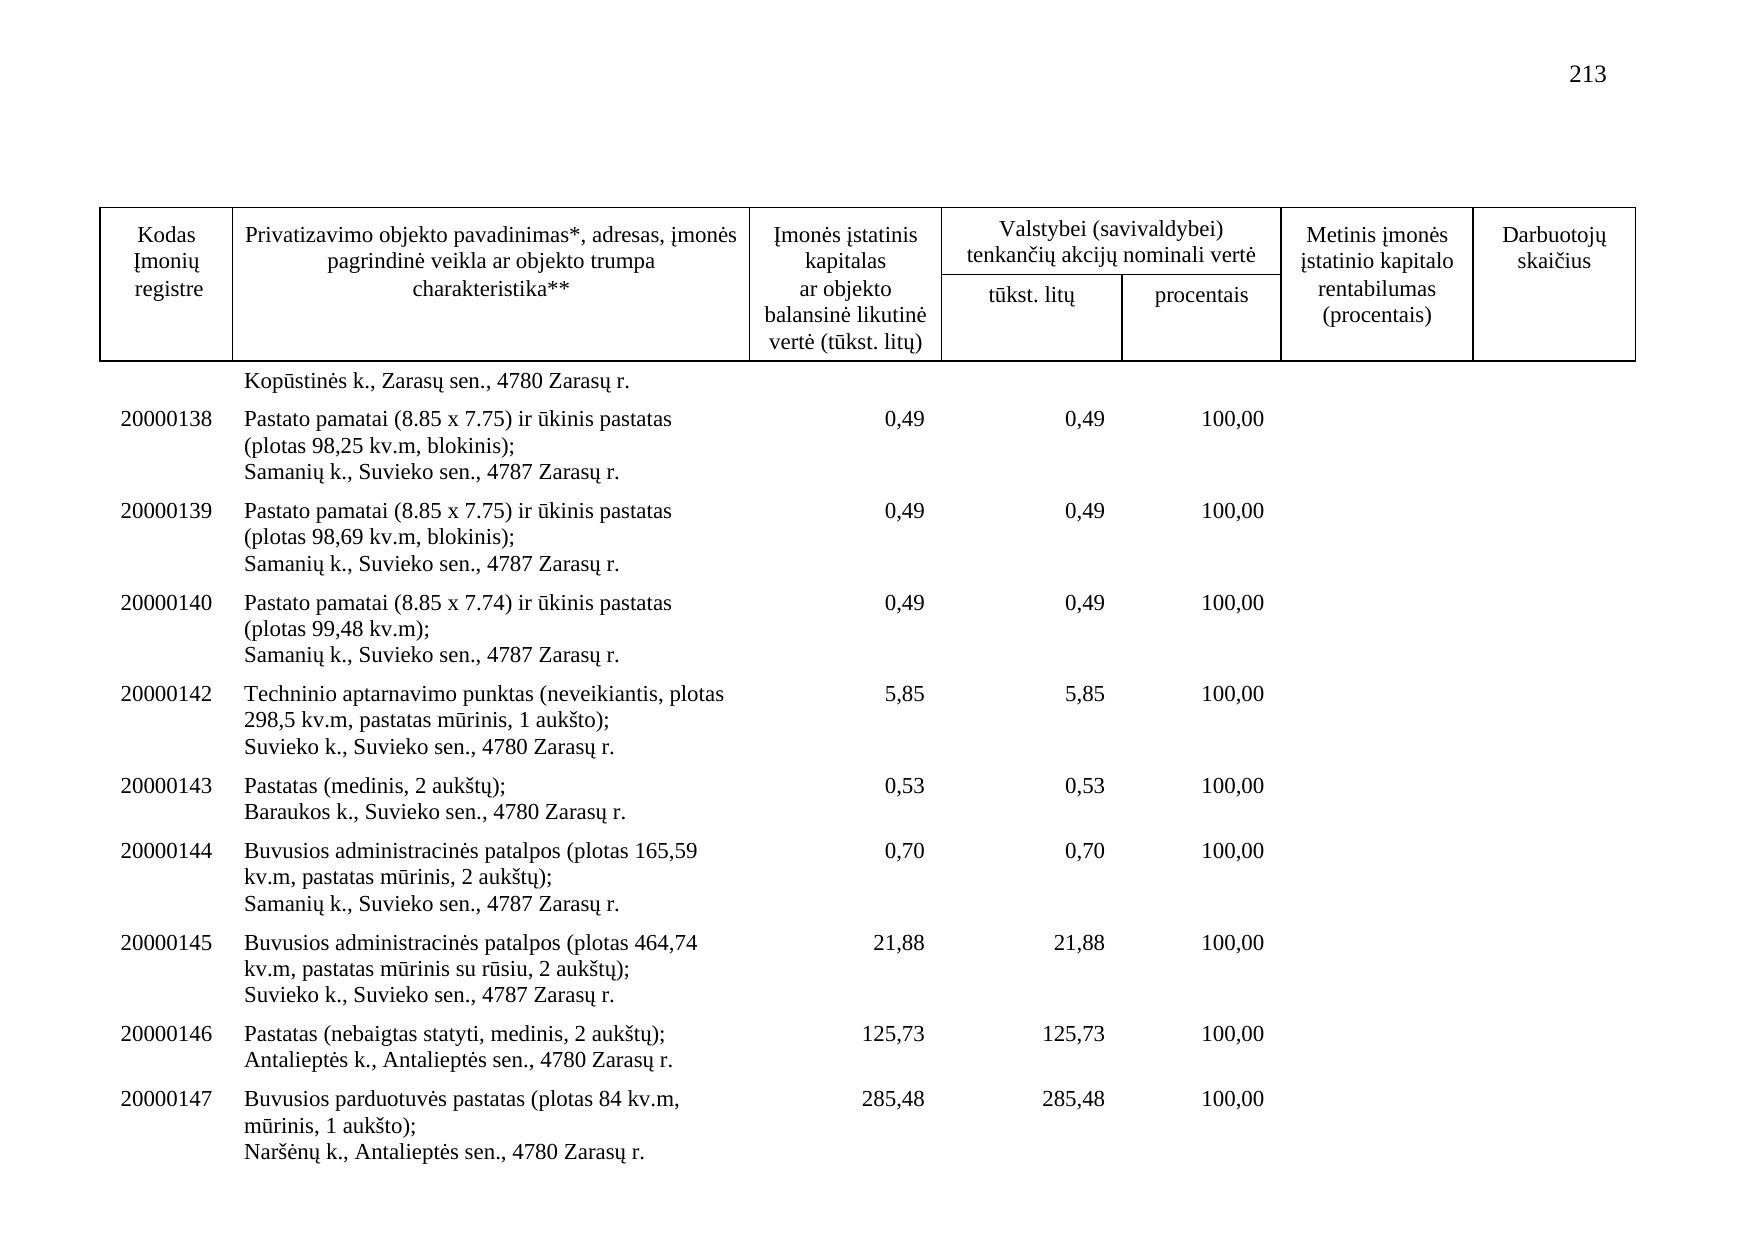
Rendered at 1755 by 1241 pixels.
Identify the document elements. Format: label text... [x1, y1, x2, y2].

table_cell 100,00 [1122, 831, 1281, 922]
table_cell [1281, 1014, 1473, 1079]
table_cell 100,00 [1122, 399, 1281, 491]
table_cell [941, 362, 1122, 399]
table_cell [1473, 1014, 1636, 1079]
table_header Privatizavimo objekto pavadinimas*, adresas, įmonės pagrindinė veikla ar objekto trumpa [233, 208, 749, 273]
table_cell 20000142 [100, 674, 233, 766]
table_cell [1281, 766, 1473, 831]
table_cell [1281, 922, 1473, 1014]
table_cell [1281, 583, 1473, 674]
table_cell [1473, 922, 1636, 1014]
table_cell [1473, 362, 1636, 399]
table_cell 20000138 [100, 399, 233, 491]
table_cell Pastatas (nebaigtas statyti, medinis, 2 aukštų); Antalieptės k., Antalieptės sen., 4780 Zarasų r. [233, 1014, 749, 1079]
table_header Darbuotojų skaičius [1474, 208, 1635, 273]
table_cell 0,49 [941, 491, 1122, 582]
table_cell 125,73 [750, 1014, 941, 1079]
table_cell 20000139 [100, 491, 233, 582]
table_cell Pastato pamatai (8.85 x 7.75) ir ūkinis pastatas (plotas 98,69 kv.m, blokinis); Samanių k., Suvieko sen., 4787 Zarasų r. [233, 491, 749, 582]
table_cell 21,88 [941, 922, 1122, 1014]
table_cell 100,00 [1122, 491, 1281, 582]
table_cell tūkst. litų [942, 275, 1121, 360]
table_cell Buvusios parduotuvės pastatas (plotas 84 kv.m, mūrinis, 1 aukšto); Naršėnų k., Antalieptės sen., 4780 Zarasų r. [233, 1079, 749, 1171]
table_cell 285,48 [941, 1079, 1122, 1171]
table_cell 285,48 [750, 1079, 941, 1171]
table_cell [1474, 274, 1635, 360]
table_cell 5,85 [750, 674, 941, 766]
table_cell 100,00 [1122, 674, 1281, 766]
table_cell [1281, 399, 1473, 491]
table_cell [750, 362, 941, 399]
table_header Įmonės įstatinis kapitalas [750, 208, 941, 273]
table_cell [1473, 399, 1636, 491]
table_cell [1473, 1079, 1636, 1171]
table_cell 20000145 [100, 922, 233, 1014]
table_cell 21,88 [750, 922, 941, 1014]
table_cell 0,49 [750, 583, 941, 674]
table_cell [1281, 1079, 1473, 1171]
table_header Valstybei (savivaldybei) tenkančių akcijų nominali vertė [942, 208, 1280, 273]
table_cell 5,85 [941, 674, 1122, 766]
table_cell [1281, 362, 1473, 399]
table_cell 0,49 [941, 399, 1122, 491]
table_cell 125,73 [941, 1014, 1122, 1079]
table_cell 0,53 [750, 766, 941, 831]
table_cell 0,53 [941, 766, 1122, 831]
table_cell 20000143 [100, 766, 233, 831]
table_cell [1281, 674, 1473, 766]
table_cell Pastato pamatai (8.85 x 7.74) ir ūkinis pastatas (plotas 99,48 kv.m); Samanių k., Suvieko sen., 4787 Zarasų r. [233, 583, 749, 674]
table_cell charakteristika** [233, 274, 749, 360]
table_header Metinis įmonės įstatinio kapitalo [1282, 208, 1472, 273]
table_cell Buvusios administracinės patalpos (plotas 165,59 kv.m, pastatas mūrinis, 2 aukštų); Samanių k., Suvieko sen., 4787 Zarasų r. [233, 831, 749, 922]
table_cell Techninio aptarnavimo punktas (neveikiantis, plotas 298,5 kv.m, pastatas mūrinis, 1 aukšto); Suvieko k., Suvieko sen., 4780 Zarasų r. [233, 674, 749, 766]
table_header Kodas Įmonių [101, 208, 232, 273]
table_cell [1281, 831, 1473, 922]
table_cell 100,00 [1122, 583, 1281, 674]
table_cell 0,49 [750, 399, 941, 491]
table_cell [1281, 491, 1473, 582]
table_cell [100, 362, 233, 399]
table_cell 100,00 [1122, 1014, 1281, 1079]
table_cell 20000144 [100, 831, 233, 922]
table_cell 0,49 [750, 491, 941, 582]
table_cell 0,70 [941, 831, 1122, 922]
table_cell Buvusios administracinės patalpos (plotas 464,74 kv.m, pastatas mūrinis su rūsiu, 2 aukštų); Suvieko k., Suvieko sen., 4787 Zarasų r. [233, 922, 749, 1014]
table_cell rentabilumas (procentais) [1282, 274, 1472, 360]
table_cell [1473, 491, 1636, 582]
table_cell [1122, 362, 1281, 399]
table_cell 0,49 [941, 583, 1122, 674]
table_cell 20000146 [100, 1014, 233, 1079]
table_cell Pastatas (medinis, 2 aukštų); Baraukos k., Suvieko sen., 4780 Zarasų r. [233, 766, 749, 831]
table_cell [1473, 583, 1636, 674]
table_cell Pastato pamatai (8.85 x 7.75) ir ūkinis pastatas (plotas 98,25 kv.m, blokinis); Samanių k., Suvieko sen., 4787 Zarasų r. [233, 399, 749, 491]
table_cell registre [101, 274, 232, 360]
table_cell procentais [1123, 275, 1280, 360]
table_cell Kopūstinės k., Zarasų sen., 4780 Zarasų r. [233, 362, 749, 399]
table_cell 100,00 [1122, 1079, 1281, 1171]
table_cell ar objekto balansinė likutinė vertė (tūkst. litų) [750, 274, 941, 360]
table_cell 20000147 [100, 1079, 233, 1171]
table_cell 100,00 [1122, 922, 1281, 1014]
table_cell 0,70 [750, 831, 941, 922]
table_cell [1473, 674, 1636, 766]
table_cell [1473, 766, 1636, 831]
table_cell 20000140 [100, 583, 233, 674]
table_cell 100,00 [1122, 766, 1281, 831]
table_cell [1473, 831, 1636, 922]
